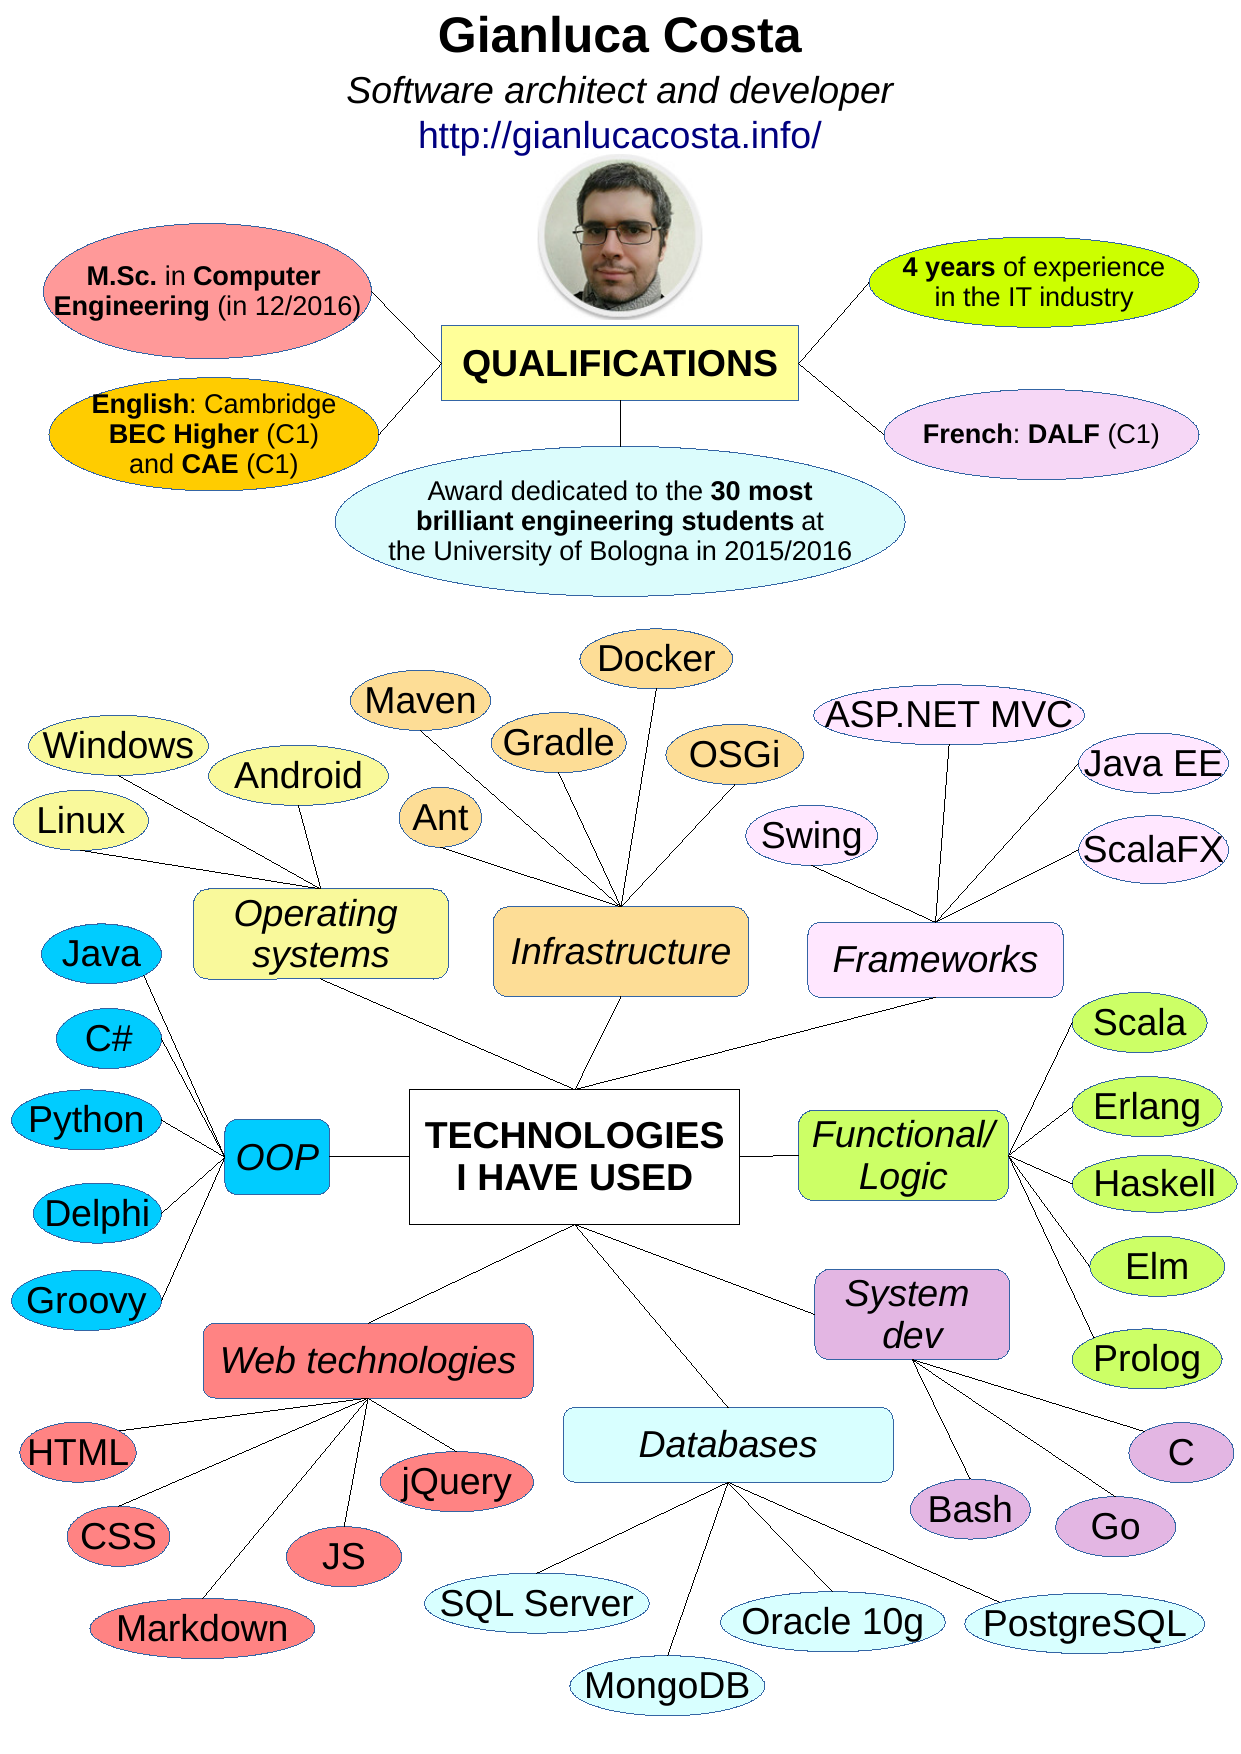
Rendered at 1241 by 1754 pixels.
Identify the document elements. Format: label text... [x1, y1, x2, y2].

text_box OSGi [665, 724, 804, 785]
text_box TECHNOLOGIES I HAVE USED [409, 1089, 740, 1225]
text_box jQuery [380, 1451, 534, 1512]
text_box M.Sc. in Computer Engineering (in 12/2016) [43, 223, 372, 359]
text_box English: Cambridge BEC Higher (C1) and CAE (C1) [48, 377, 379, 491]
text_box C# [56, 1008, 162, 1069]
text_box Databases [563, 1407, 894, 1483]
text_box Linux [13, 790, 149, 851]
text_box CSS [67, 1506, 170, 1567]
text_box Oracle 10g [720, 1591, 946, 1652]
text_box Bash [910, 1478, 1031, 1540]
text_box Groovy [11, 1270, 162, 1331]
text_box Infrastructure [493, 906, 749, 997]
text_box French: DALF (C1) [884, 389, 1200, 480]
text_box Haskell [1072, 1155, 1238, 1213]
text_box Elm [1089, 1236, 1225, 1297]
text_box Operating systems [193, 888, 449, 980]
text_box Scala [1072, 992, 1208, 1053]
text_box http://gianlucacosta.info/ [403, 106, 837, 164]
text_box Python [11, 1089, 162, 1150]
text_box Delphi [33, 1183, 162, 1244]
text_box Go [1055, 1496, 1176, 1557]
text_box Functional/ Logic [798, 1110, 1009, 1201]
text_box Prolog [1072, 1328, 1223, 1389]
text_box ScalaFX [1078, 815, 1229, 884]
text_box Web technologies [203, 1323, 534, 1399]
text_box MongoDB [569, 1655, 765, 1716]
text_box Frameworks [807, 922, 1064, 998]
text_box Gianluca Costa [423, 0, 817, 61]
text_box System dev [814, 1269, 1010, 1360]
text_box Android [208, 745, 389, 806]
text_box Markdown [89, 1598, 315, 1659]
text_box Erlang [1072, 1076, 1223, 1137]
text_box HTML [19, 1422, 137, 1483]
text_box Award dedicated to the 30 most brilliant engineering students at the University of Bologna in 2015/2016 [335, 446, 906, 597]
text_box Software architect and developer [331, 61, 909, 119]
text_box Maven [350, 670, 491, 731]
text_box Gradle [491, 712, 627, 773]
text_box ASP.NET MVC [813, 684, 1085, 745]
text_box Docker [579, 628, 733, 689]
text_box JS [286, 1526, 402, 1587]
text_box Java [41, 923, 162, 984]
text_box Windows [28, 715, 209, 776]
text_box PostgreSQL [964, 1593, 1205, 1654]
text_box Ant [399, 787, 482, 848]
text_box QUALIFICATIONS [441, 325, 799, 401]
text_box Swing [745, 805, 878, 866]
text_box Java EE [1078, 733, 1229, 794]
text_box C [1128, 1422, 1234, 1483]
text_box OOP [224, 1119, 330, 1195]
text_box 4 years of experience in the IT industry [869, 237, 1200, 328]
picture [537, 153, 703, 320]
text_box SQL Server [424, 1573, 650, 1634]
